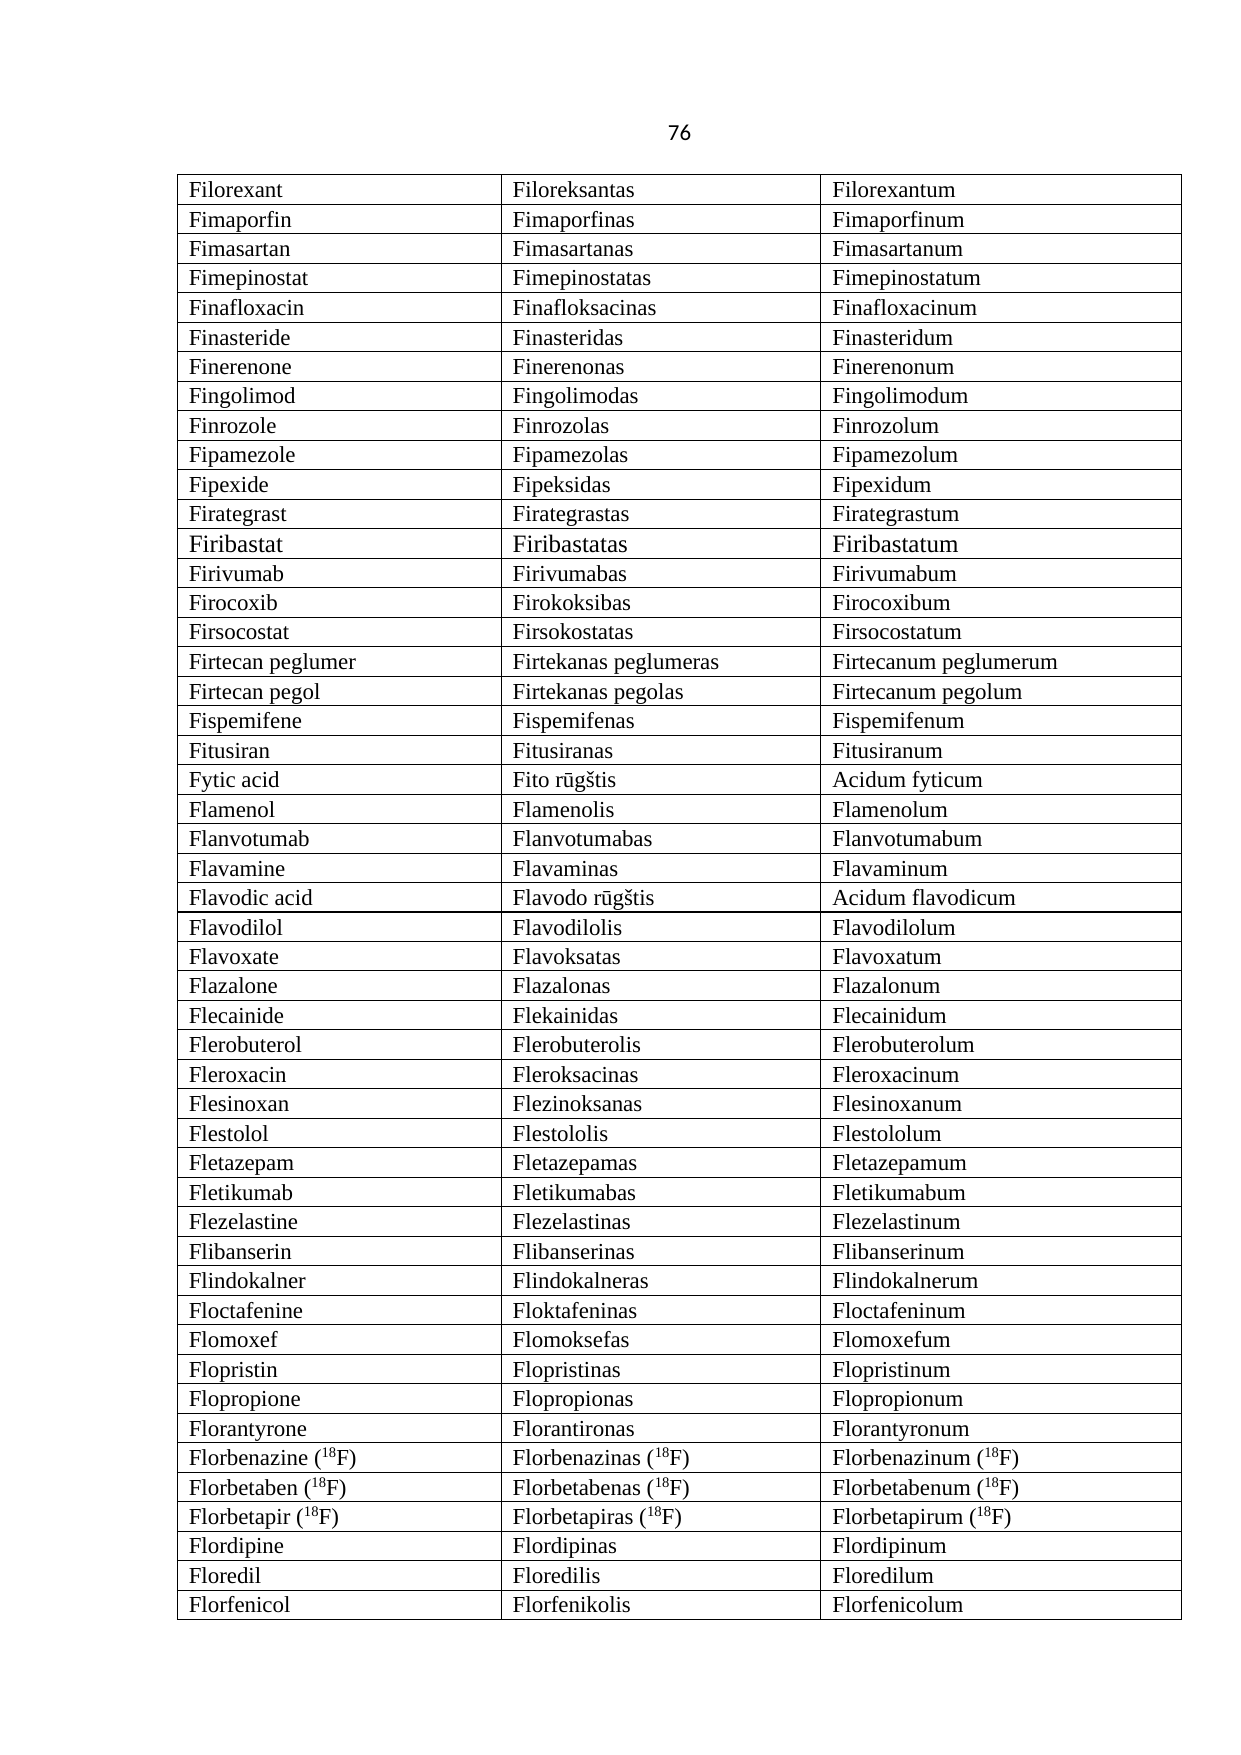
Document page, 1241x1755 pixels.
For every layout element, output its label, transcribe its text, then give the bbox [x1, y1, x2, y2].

table_cell Finafloksacinas [502, 293, 820, 322]
table_cell Flezelastine [178, 1207, 501, 1236]
table_cell Filorexantum [821, 175, 1181, 204]
table_cell Fimaporfinum [821, 205, 1181, 233]
table_cell Flavoxate [178, 942, 501, 970]
table_cell Fytic acid [178, 765, 501, 793]
table_cell Flestolol [178, 1119, 501, 1147]
table_cell Fitusiran [178, 736, 501, 764]
table_cell Firibastat [178, 529, 501, 558]
table_cell Firsocostat [178, 618, 501, 646]
table_cell Flanvotumab [178, 824, 501, 852]
table_cell Fleroksacinas [502, 1060, 820, 1088]
table_cell Flomoxef [178, 1325, 501, 1354]
table_cell Florbenazinum (18F) [821, 1443, 1181, 1472]
table_cell Florbenazine (18F) [178, 1443, 501, 1472]
table_cell Flavodilolis [502, 913, 820, 941]
table_cell Flerobuterolum [821, 1030, 1181, 1059]
table_cell Flopristinas [502, 1355, 820, 1383]
table_cell Fleroxacinum [821, 1060, 1181, 1088]
table_cell Fimasartanum [821, 234, 1181, 263]
table_cell Flavamine [178, 854, 501, 882]
table_cell Fletikumab [178, 1178, 501, 1206]
table_cell Flestololum [821, 1119, 1181, 1147]
table_cell Firtecanum peglumerum [821, 647, 1181, 676]
table_cell Fimepinostatas [502, 264, 820, 292]
table_cell Flordipinum [821, 1532, 1181, 1560]
table_cell Florantyronum [821, 1414, 1181, 1442]
table_cell Florbetabenas (18F) [502, 1473, 820, 1501]
table_cell Flomoxefum [821, 1325, 1181, 1354]
table_cell Flavodo rūgštis [502, 883, 820, 911]
table_cell Finrozole [178, 411, 501, 439]
table_cell Flamenolum [821, 795, 1181, 823]
table_cell Finerenonas [502, 352, 820, 381]
table_cell Flavaminas [502, 854, 820, 882]
table_cell Firivumab [178, 559, 501, 587]
table_cell Flamenolis [502, 795, 820, 823]
table_cell Fitusiranas [502, 736, 820, 764]
table_cell Flindokalneras [502, 1266, 820, 1295]
table_cell Fipamezole [178, 441, 501, 469]
table_cell Fimaporfin [178, 205, 501, 233]
table_cell Filoreksantas [502, 175, 820, 204]
table_cell Florbetapir (18F) [178, 1502, 501, 1531]
table_cell Finasteridas [502, 323, 820, 351]
table_cell Flomoksefas [502, 1325, 820, 1354]
table_cell Finasteridum [821, 323, 1181, 351]
table_cell Firokoksibas [502, 588, 820, 617]
table_cell Fito rūgštis [502, 765, 820, 793]
table_cell Flordipinas [502, 1532, 820, 1560]
table_cell Florantyrone [178, 1414, 501, 1442]
table_cell Fimasartanas [502, 234, 820, 263]
table_cell Flindokalnerum [821, 1266, 1181, 1295]
table_cell Finasteride [178, 323, 501, 351]
table_cell Fipamezolum [821, 441, 1181, 469]
table_cell Firivumabas [502, 559, 820, 587]
table_cell Filorexant [178, 175, 501, 204]
table_cell Flibanserinas [502, 1237, 820, 1265]
table_cell Floredil [178, 1561, 501, 1589]
table_cell Firsokostatas [502, 618, 820, 646]
table_cell Firtecan pegol [178, 677, 501, 705]
table_cell Fletazepamum [821, 1148, 1181, 1177]
table_cell Flavoksatas [502, 942, 820, 970]
table_cell Flavaminum [821, 854, 1181, 882]
table_cell Firategrast [178, 500, 501, 528]
table_cell Flibanserin [178, 1237, 501, 1265]
table_cell Firategrastas [502, 500, 820, 528]
table_cell Flavodilol [178, 913, 501, 941]
table_cell Finerenone [178, 352, 501, 381]
table_cell Flezelastinas [502, 1207, 820, 1236]
table_cell Firtecanum pegolum [821, 677, 1181, 705]
table_cell Florfenicol [178, 1591, 501, 1619]
table_cell Fimaporfinas [502, 205, 820, 233]
table_cell Flopropionas [502, 1384, 820, 1413]
table_cell Fingolimodum [821, 382, 1181, 410]
table_cell Flopropionum [821, 1384, 1181, 1413]
table_cell Flanvotumabas [502, 824, 820, 852]
table_cell Firocoxib [178, 588, 501, 617]
table_cell Fitusiranum [821, 736, 1181, 764]
table_cell Floredilis [502, 1561, 820, 1589]
table_cell Fispemifene [178, 706, 501, 734]
table_cell Flazalonas [502, 971, 820, 1000]
table_cell Florfenicolum [821, 1591, 1181, 1619]
table_cell Flazalone [178, 971, 501, 1000]
table_cell Florfenikolis [502, 1591, 820, 1619]
table_cell Flavoxatum [821, 942, 1181, 970]
table_cell Firocoxibum [821, 588, 1181, 617]
table_cell Flopristinum [821, 1355, 1181, 1383]
table_cell Flamenol [178, 795, 501, 823]
table_cell Finerenonum [821, 352, 1181, 381]
table_cell Flavodic acid [178, 883, 501, 911]
table_cell Firategrastum [821, 500, 1181, 528]
table_cell Firtekanas peglumeras [502, 647, 820, 676]
table_cell Fipexidum [821, 470, 1181, 498]
table_cell Floktafeninas [502, 1296, 820, 1324]
table_cell Flordipine [178, 1532, 501, 1560]
table_cell Flecainide [178, 1001, 501, 1029]
table_cell Finafloxacin [178, 293, 501, 322]
table_cell Fispemifenas [502, 706, 820, 734]
table_cell Flazalonum [821, 971, 1181, 1000]
table_cell Fletikumabas [502, 1178, 820, 1206]
table_cell Flecainidum [821, 1001, 1181, 1029]
table_cell Fingolimodas [502, 382, 820, 410]
table_cell Acidum flavodicum [821, 883, 1181, 911]
table_cell Floctafeninum [821, 1296, 1181, 1324]
table_cell Firibastatas [502, 529, 820, 558]
table_cell Florantironas [502, 1414, 820, 1442]
table_cell Floredilum [821, 1561, 1181, 1589]
table_cell Firsocostatum [821, 618, 1181, 646]
table_cell Flavodilolum [821, 913, 1181, 941]
table_cell Fipexide [178, 470, 501, 498]
table_cell Fipamezolas [502, 441, 820, 469]
table_cell Flanvotumabum [821, 824, 1181, 852]
table_cell Flopropione [178, 1384, 501, 1413]
table_cell Fimepinostatum [821, 264, 1181, 292]
table_cell Flerobuterolis [502, 1030, 820, 1059]
table_cell Flindokalner [178, 1266, 501, 1295]
table_cell Flibanserinum [821, 1237, 1181, 1265]
table_cell Flekainidas [502, 1001, 820, 1029]
table_cell Florbetaben (18F) [178, 1473, 501, 1501]
table_cell Flerobuterol [178, 1030, 501, 1059]
table_cell Firtekanas pegolas [502, 677, 820, 705]
table_cell Flesinoxanum [821, 1089, 1181, 1118]
table_cell Fletikumabum [821, 1178, 1181, 1206]
table_cell Flezelastinum [821, 1207, 1181, 1236]
table_cell Florbetabenum (18F) [821, 1473, 1181, 1501]
table_cell Flestololis [502, 1119, 820, 1147]
table_cell Firivumabum [821, 559, 1181, 587]
table_cell Fletazepamas [502, 1148, 820, 1177]
table_cell Flopristin [178, 1355, 501, 1383]
table_cell Floctafenine [178, 1296, 501, 1324]
table_cell Fispemifenum [821, 706, 1181, 734]
table_cell Firtecan peglumer [178, 647, 501, 676]
table_cell Fimasartan [178, 234, 501, 263]
table_cell Fipeksidas [502, 470, 820, 498]
table_cell Finrozolum [821, 411, 1181, 439]
table_cell Firibastatum [821, 529, 1181, 558]
table_cell Fleroxacin [178, 1060, 501, 1088]
table_cell Fimepinostat [178, 264, 501, 292]
table_cell Finafloxacinum [821, 293, 1181, 322]
table_cell Florbetapirum (18F) [821, 1502, 1181, 1531]
table_cell Flezinoksanas [502, 1089, 820, 1118]
table_cell Florbetapiras (18F) [502, 1502, 820, 1531]
table_cell Finrozolas [502, 411, 820, 439]
table_cell Fletazepam [178, 1148, 501, 1177]
table_cell Fingolimod [178, 382, 501, 410]
table_cell Flesinoxan [178, 1089, 501, 1118]
table_cell Acidum fyticum [821, 765, 1181, 793]
table_cell Florbenazinas (18F) [502, 1443, 820, 1472]
